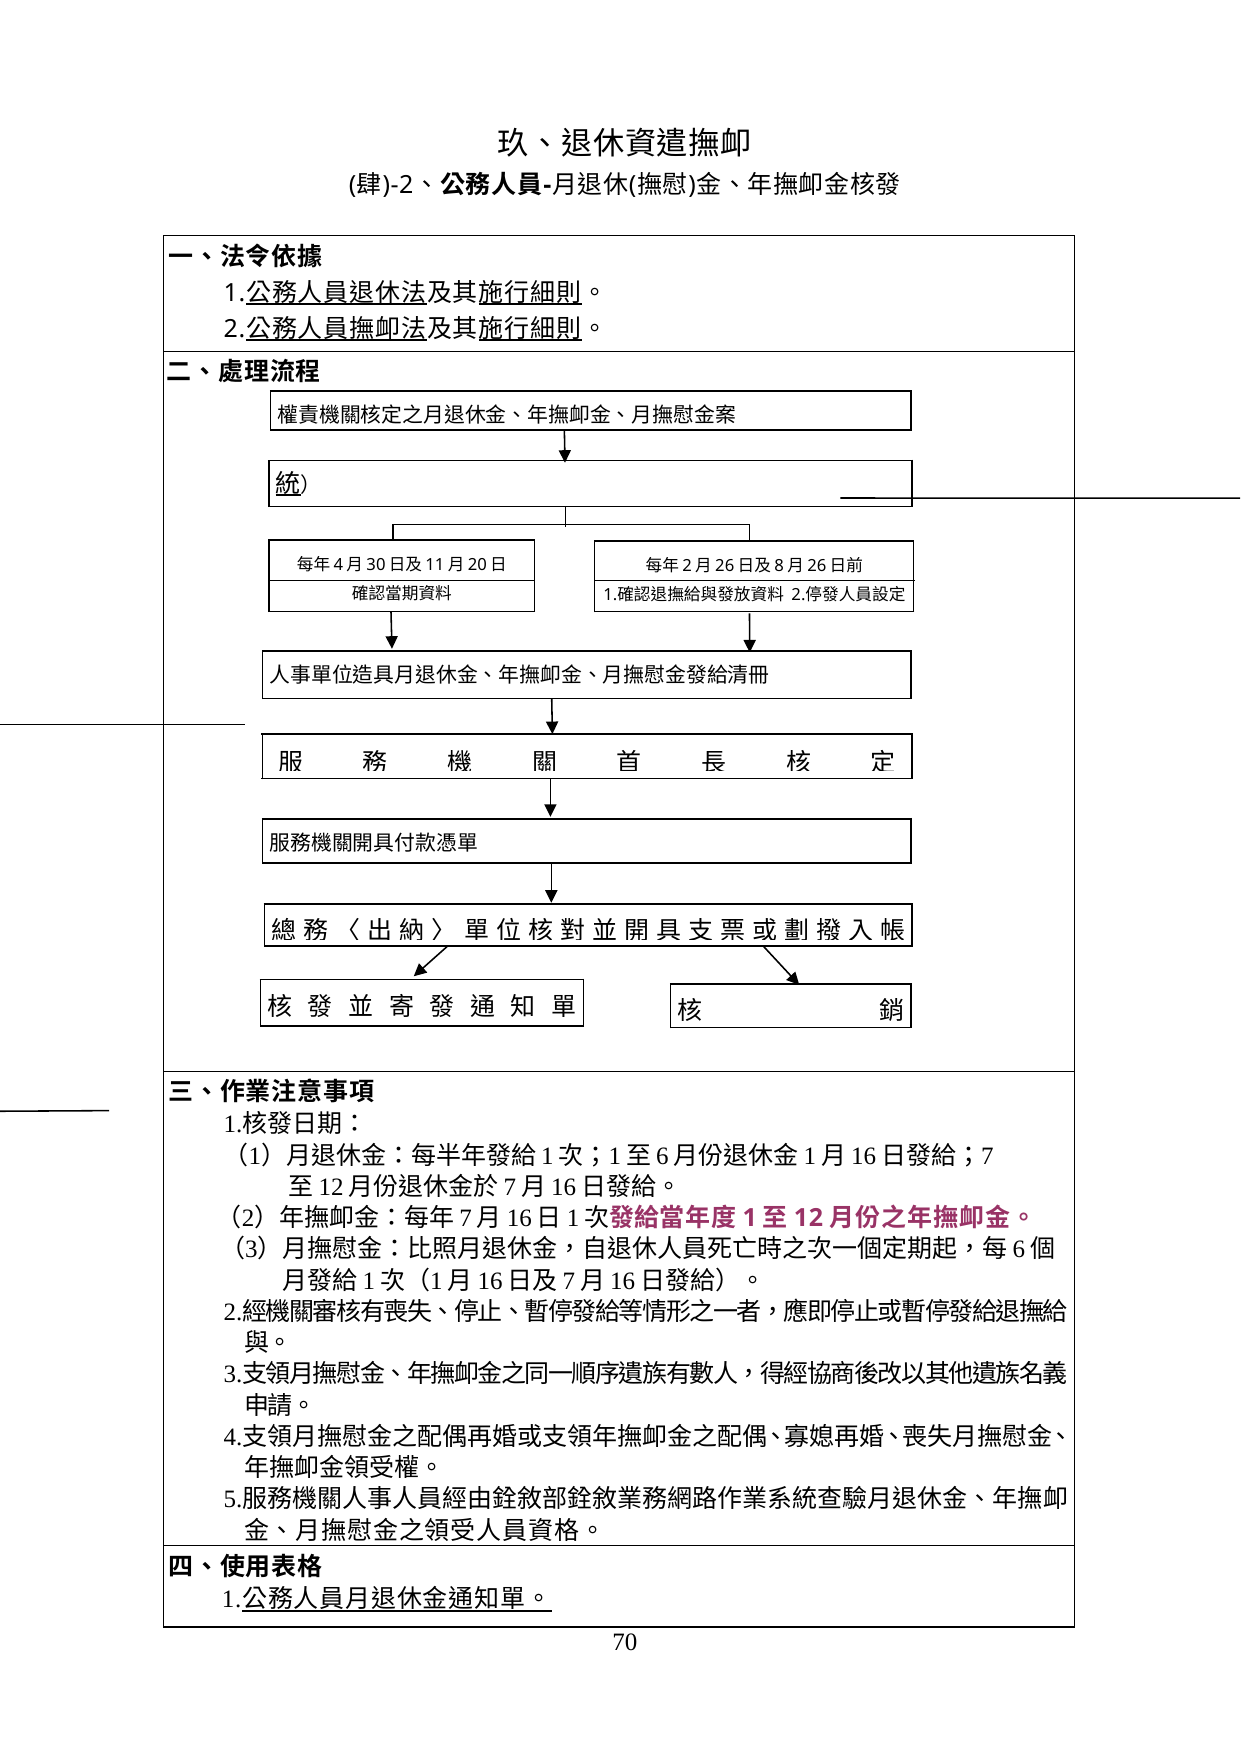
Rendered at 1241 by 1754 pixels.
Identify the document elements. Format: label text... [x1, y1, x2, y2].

table_cell 二、處理流程 [164, 352, 1074, 1071]
text 玖、退休資遣撫卹 [118, 118, 1131, 163]
table_cell 三、作業注意事項 1.核發日期： （1）月退休金：每半年發給1次；1至6月份退休金1月16日發給；7 至12月份退休金於7月16日發給。 （2）年撫卹金：每年7月16日1次發給當年度1至12月份之年撫卹金。 （3）月撫慰金：比照月退休金，自退休人員死亡時之次一個定期起，每6個月發給1次（1月16日及7月16日發給）。 2.經機關審核有喪失、停止、暫停發給等情形之一者，應即停止或暫停發給退撫給與。 3.支領月撫慰金、年撫卹金之同一順序遺族有數人，得經協商後改以其他遺族名義申請。 4.支領月撫慰金之配偶再婚或支領年撫卹金之配偶、寡媳再婚、喪失月撫慰金、年撫卹金領受權。 5.服務機關人事人員經由銓敘部銓敘業務網路作業系統查驗月退休金、年撫卹金、月撫慰金之領受人員資格。 [164, 1072, 1074, 1545]
text (肆)-2、公務人員-月退休(撫慰)金、年撫卹金核發 [118, 163, 1131, 201]
table_header 一、法令依據 1.公務人員退休法及其施行細則。 2.公務人員撫卹法及其施行細則。 [164, 236, 1074, 351]
table_cell 四、使用表格 1.公務人員月退休金通知單。 [164, 1546, 1074, 1626]
